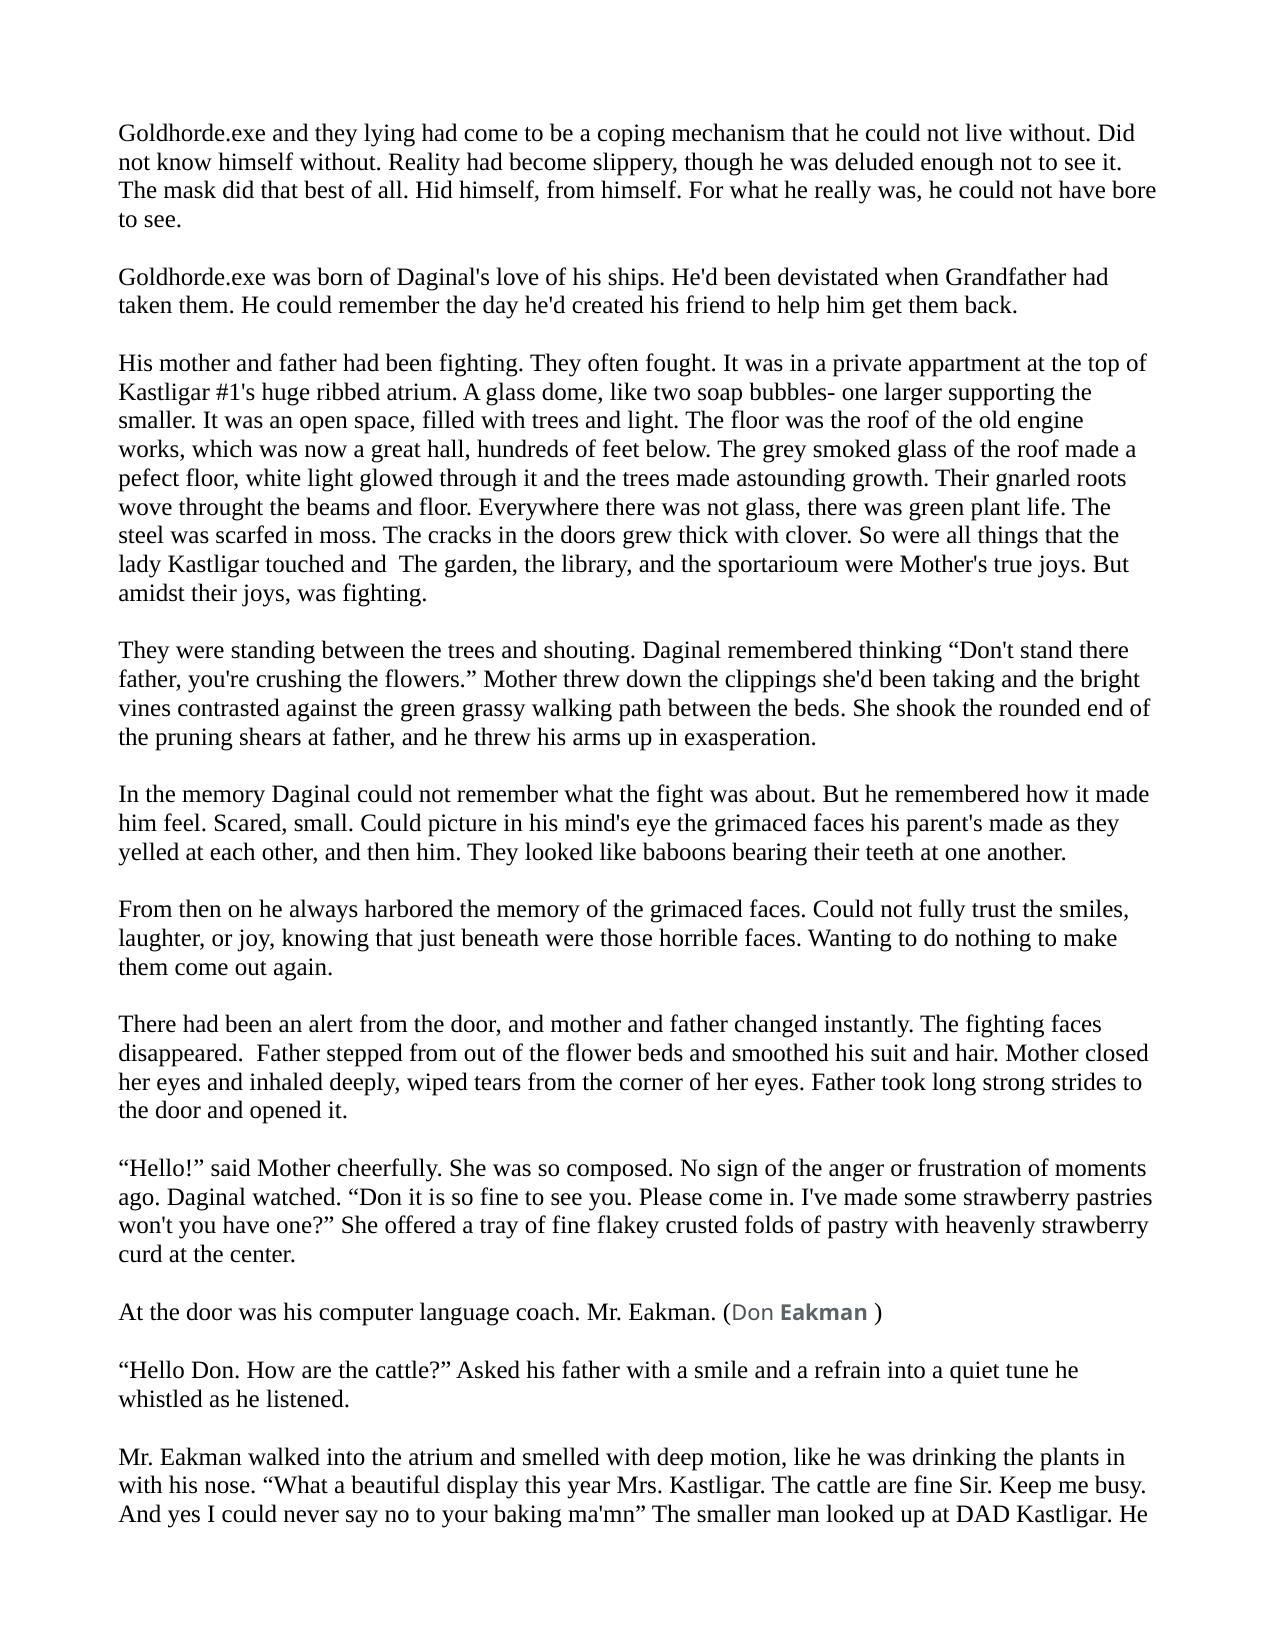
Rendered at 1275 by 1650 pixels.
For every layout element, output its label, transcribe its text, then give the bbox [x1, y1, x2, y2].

text His mother and father had been fighting. They often fought. It was in a private appartment at the top of Kastligar #1's huge ribbed atrium. A glass dome, like two soap bubbles- one larger supporting the smaller. It was an open space, filled with trees and light. The floor was the roof of the old engine works, which was now a great hall, hundreds of feet below. The grey smoked glass of the roof made a pefect floor, white light glowed through it and the trees made astounding growth. Their gnarled roots wove throught the beams and floor. Everywhere there was not glass, there was green plant life. The steel was scarfed in moss. The cracks in the doors grew thick with clover. So were all things that the lady Kastligar touched and The garden, the library, and the sportarioum were Mother's true joys. But amidst their joys, was fighting. [118, 348, 1157, 607]
text They were standing between the trees and shouting. Daginal remembered thinking “Don't stand there father, you're crushing the flowers.” Mother threw down the clippings she'd been taking and the bright vines contrasted against the green grassy walking path between the beds. She shook the rounded end of the pruning shears at father, and he threw his arms up in exasperation. [118, 636, 1157, 751]
text In the memory Daginal could not remember what the fight was about. But he remembered how it made him feel. Scared, small. Could picture in his mind's eye the grimaced faces his parent's made as they yelled at each other, and then him. They looked like baboons bearing their teeth at one another. From then on he always harbored the memory of the grimaced faces. Could not fully trust the smiles, laughter, or joy, knowing that just beneath were those horrible faces. Wanting to do nothing to make them come out again. [118, 779, 1157, 981]
text There had been an alert from the door, and mother and father changed instantly. The fighting faces disappeared. Father stepped from out of the flower beds and smoothed his suit and hair. Mother closed her eyes and inhaled deeply, wiped tears from the corner of her eyes. Father took long strong strides to the door and opened it. “Hello!” said Mother cheerfully. She was so composed. No sign of the anger or frustration of moments ago. Daginal watched. “Don it is so fine to see you. Please come in. I've made some strawberry pastries won't you have one?” She offered a tray of fine flakey crusted folds of pastry with heavenly strawberry curd at the center. [118, 1009, 1157, 1268]
text At the door was his computer language coach. Mr. Eakman. (Don Eakman ) [118, 1297, 1157, 1327]
text “Hello Don. How are the cattle?” Asked his father with a smile and a refrain into a quiet tune he whistled as he listened. [118, 1355, 1157, 1413]
text Mr. Eakman walked into the atrium and smelled with deep motion, like he was drinking the plants in with his nose. “What a beautiful display this year Mrs. Kastligar. The cattle are fine Sir. Keep me busy. And yes I could never say no to your baking ma'mn” The smaller man looked up at DAD Kastligar. He [118, 1442, 1157, 1528]
text Goldhorde.exe and they lying had come to be a coping mechanism that he could not live without. Did not know himself without. Reality had become slippery, though he was deluded enough not to see it. The mask did that best of all. Hid himself, from himself. For what he really was, he could not have bore to see. [118, 118, 1157, 233]
text Goldhorde.exe was born of Daginal's love of his ships. He'd been devistated when Grandfather had taken them. He could remember the day he'd created his friend to help him get them back. [118, 262, 1157, 319]
